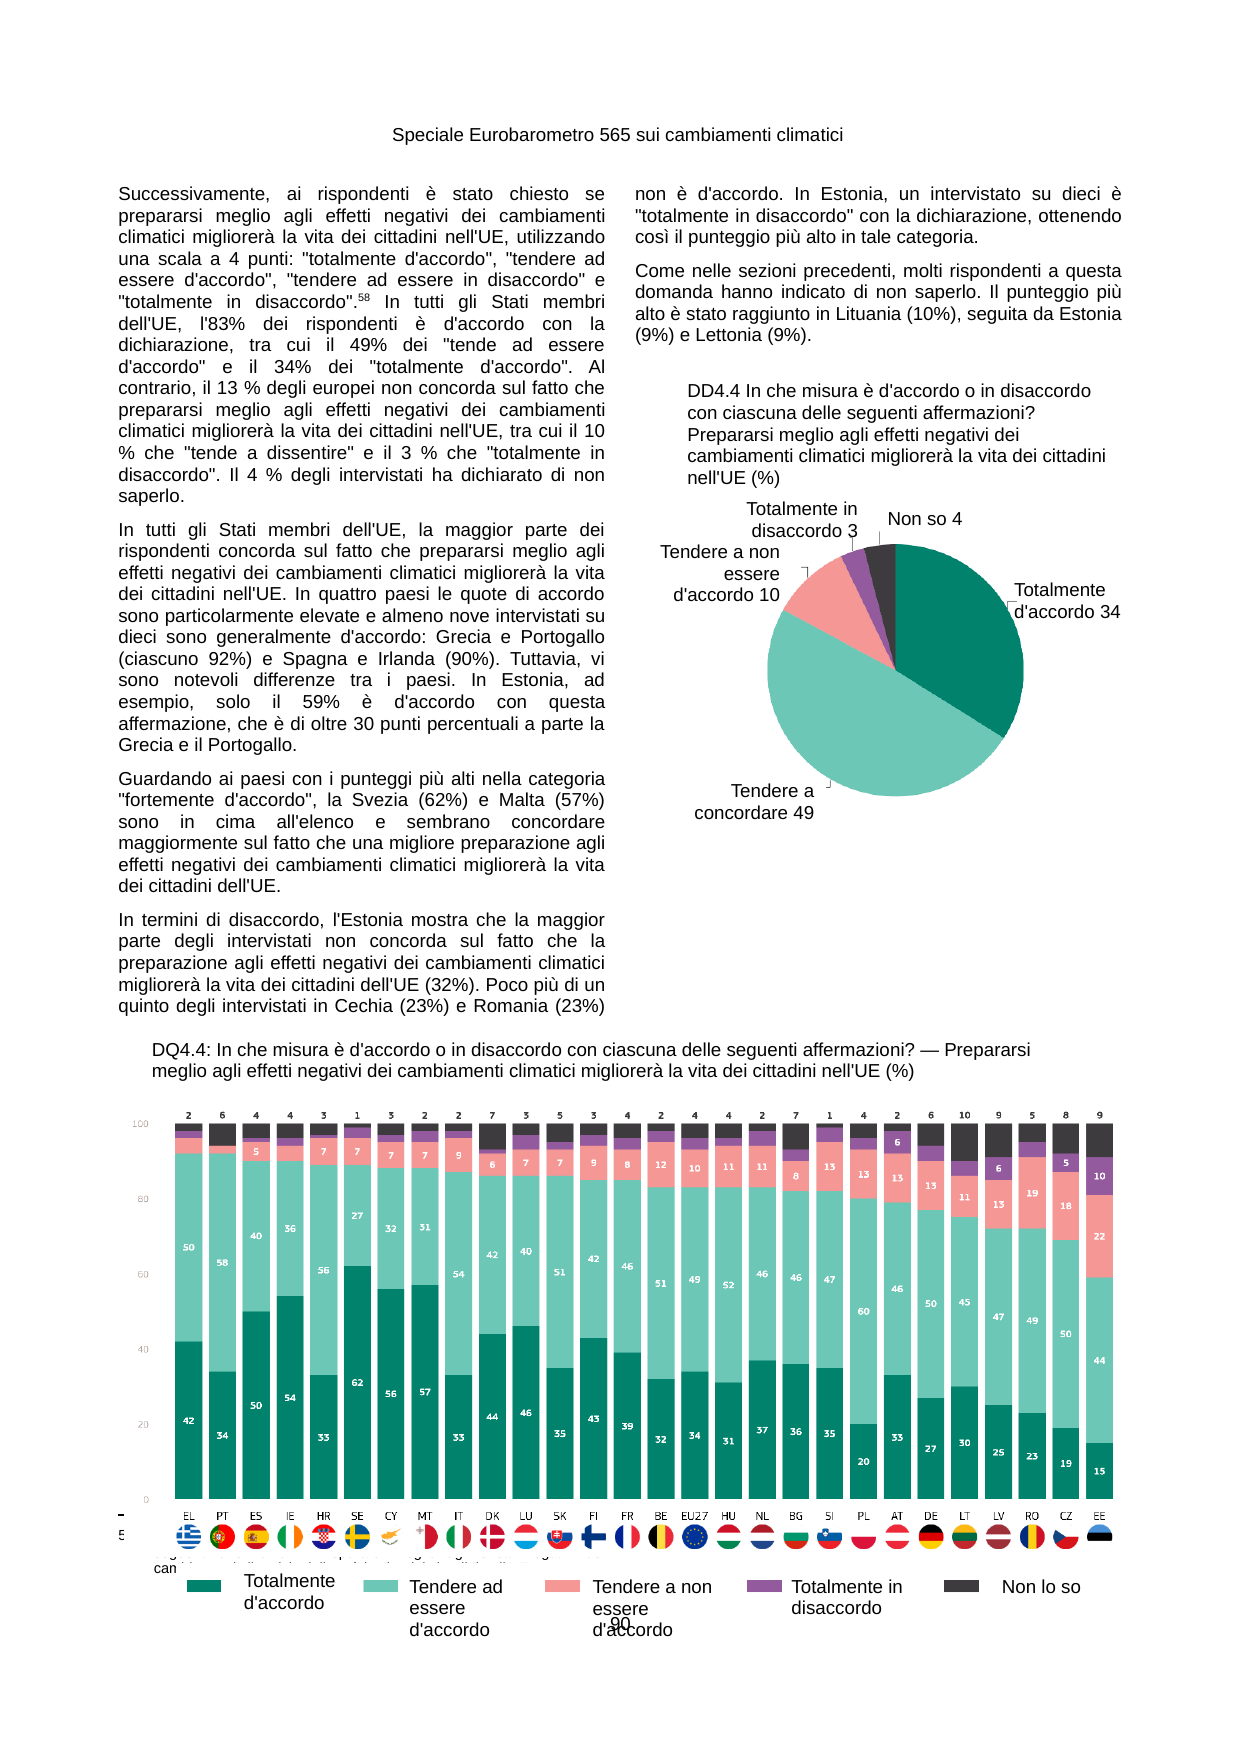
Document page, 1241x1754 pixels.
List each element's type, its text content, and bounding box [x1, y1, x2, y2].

picture [834, 528, 839, 536]
picture [807, 528, 812, 536]
text non è d'accordo. In Estonia, un intervistato su dieci è "totalmente in disaccordo" con la dichiarazione, ottenendo così il punteggio più alto in tale categoria. [635, 183, 1122, 248]
text DQ4.4. In che misura è d'accordo o in disaccordo con ciascuna delle seguenti affermazioni? Prepararsi meglio agli effetti negativi dei cambiamenti climatici migliorerà la vita dei cittadini nell'UE. [118, 1527, 605, 1577]
picture [176, 1563, 986, 1606]
picture [124, 1101, 1133, 1557]
text Successivamente, ai rispondenti è stato chiesto se prepararsi meglio agli effetti negativi dei cambiamenti climatici migliorerà la vita dei cittadini nell'UE, utilizzando una scala a 4 punti: "totalmente d'accordo", "tendere ad essere d'accordo", "tendere ad essere in disaccordo" e "totalmente in disaccordo". In tutti gli Stati membri dell'UE, l'83% dei rispondenti è d'accordo con la dichiarazione, tra cui il 49% dei "tende ad essere d'accordo" e il 34% dei "totalmente d'accordo". Al contrario, il 13 % degli europei non concorda sul fatto che prepararsi meglio agli effetti negativi dei cambiamenti climatici migliorerà la vita dei cittadini nell'UE, tra cui il 10 % che "tende a dissentire" e il 3 % che "totalmente in disaccordo". Il 4 % degli intervistati ha dichiarato di non saperlo. [118, 183, 605, 506]
text In termini di disaccordo, l'Estonia mostra che la maggior parte degli intervistati non concorda sul fatto che la preparazione agli effetti negativi dei cambiamenti climatici migliorerà la vita dei cittadini dell'UE (32%). Poco più di un quinto degli intervistati in Cechia (23%) e Romania (23%) [118, 909, 605, 1016]
text In tutti gli Stati membri dell'UE, la maggior parte dei rispondenti concorda sul fatto che prepararsi meglio agli effetti negativi dei cambiamenti climatici migliorerà la vita dei cittadini nell'UE. In quattro paesi le quote di accordo sono particolarmente elevate e almeno nove intervistati su dieci sono generalmente d'accordo: Grecia e Portogallo (ciascuno 92%) e Spagna e Irlanda (90%). Tuttavia, vi sono notevoli differenze tra i paesi. In Estonia, ad esempio, solo il 59% è d'accordo con questa affermazione, che è di oltre 30 punti percentuali a parte la Grecia e il Portogallo. [118, 518, 605, 756]
text Guardando ai paesi con i punteggi più alti nella categoria "fortemente d'accordo", la Svezia (62%) e Malta (57%) sono in cima all'elenco e sembrano concordare maggiormente sul fatto che una migliore preparazione agli effetti negativi dei cambiamenti climatici migliorerà la vita dei cittadini dell'UE. [118, 767, 605, 897]
picture [764, 528, 1024, 799]
text Come nelle sezioni precedenti, molti rispondenti a questa domanda hanno indicato di non saperlo. Il punteggio più alto è stato raggiunto in Lituania (10%), seguita da Estonia (9%) e Lettonia (9%). [635, 259, 1122, 346]
